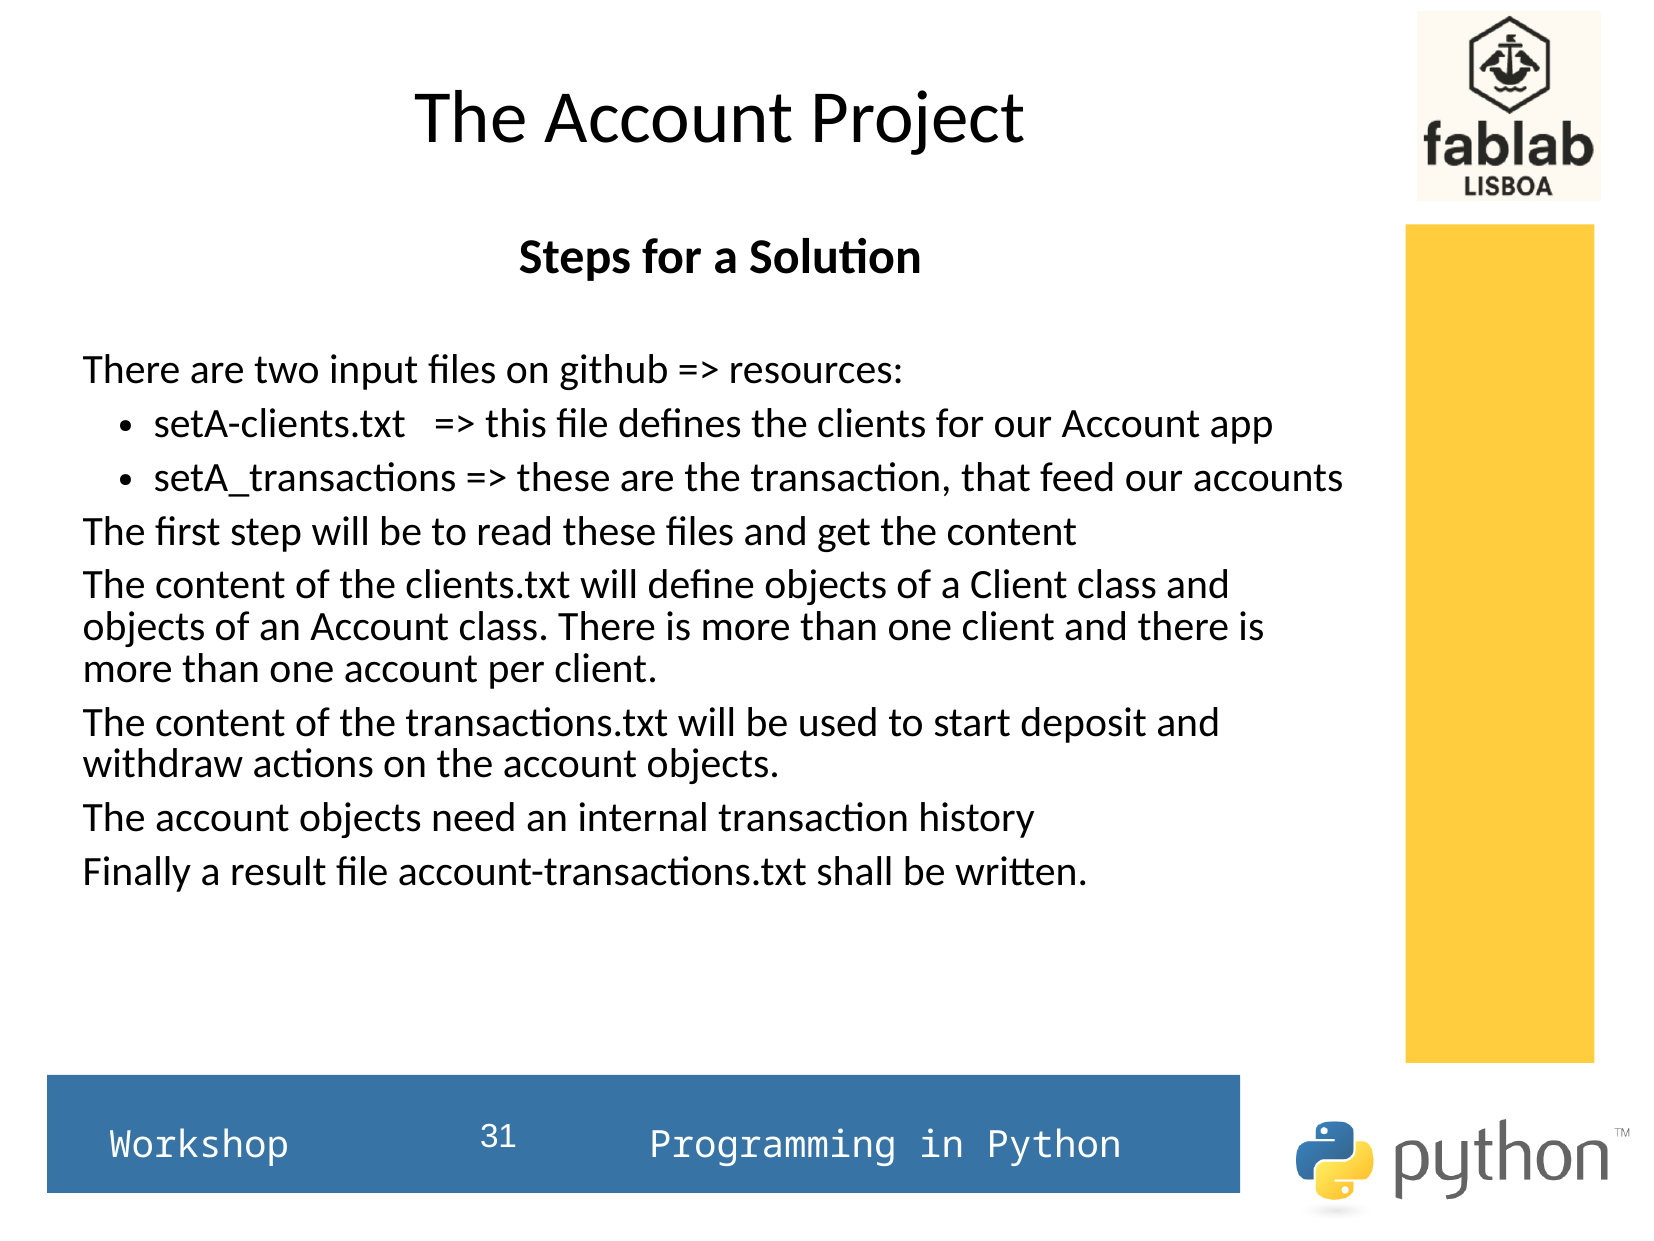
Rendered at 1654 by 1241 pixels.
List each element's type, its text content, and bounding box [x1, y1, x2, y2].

title The Account Project [82, 49, 1358, 198]
subtitle Steps for a Solution There are two input files on github => resources: setA-clients.txt => this file defines the clients for our Account app setA_transactions => these are the transaction, that feed our accounts The first step will be to read these files and get the content The content of the clients.txt will define objects of a Client class and objects of an Account class. There is more than one client and there is more than one account per client. The content of the transactions.txt will be used to start deposit and withdraw actions on the account objects. The account objects need an internal transaction history Finally a result file account-transactions.txt shall be written. [82, 236, 1359, 1034]
picture [1240, 1098, 1654, 1241]
text_box Workshop Programming in Python [94, 1110, 1182, 1213]
text_box [47, 1074, 1241, 1193]
picture [1417, 11, 1601, 201]
text_box [1405, 224, 1595, 1063]
